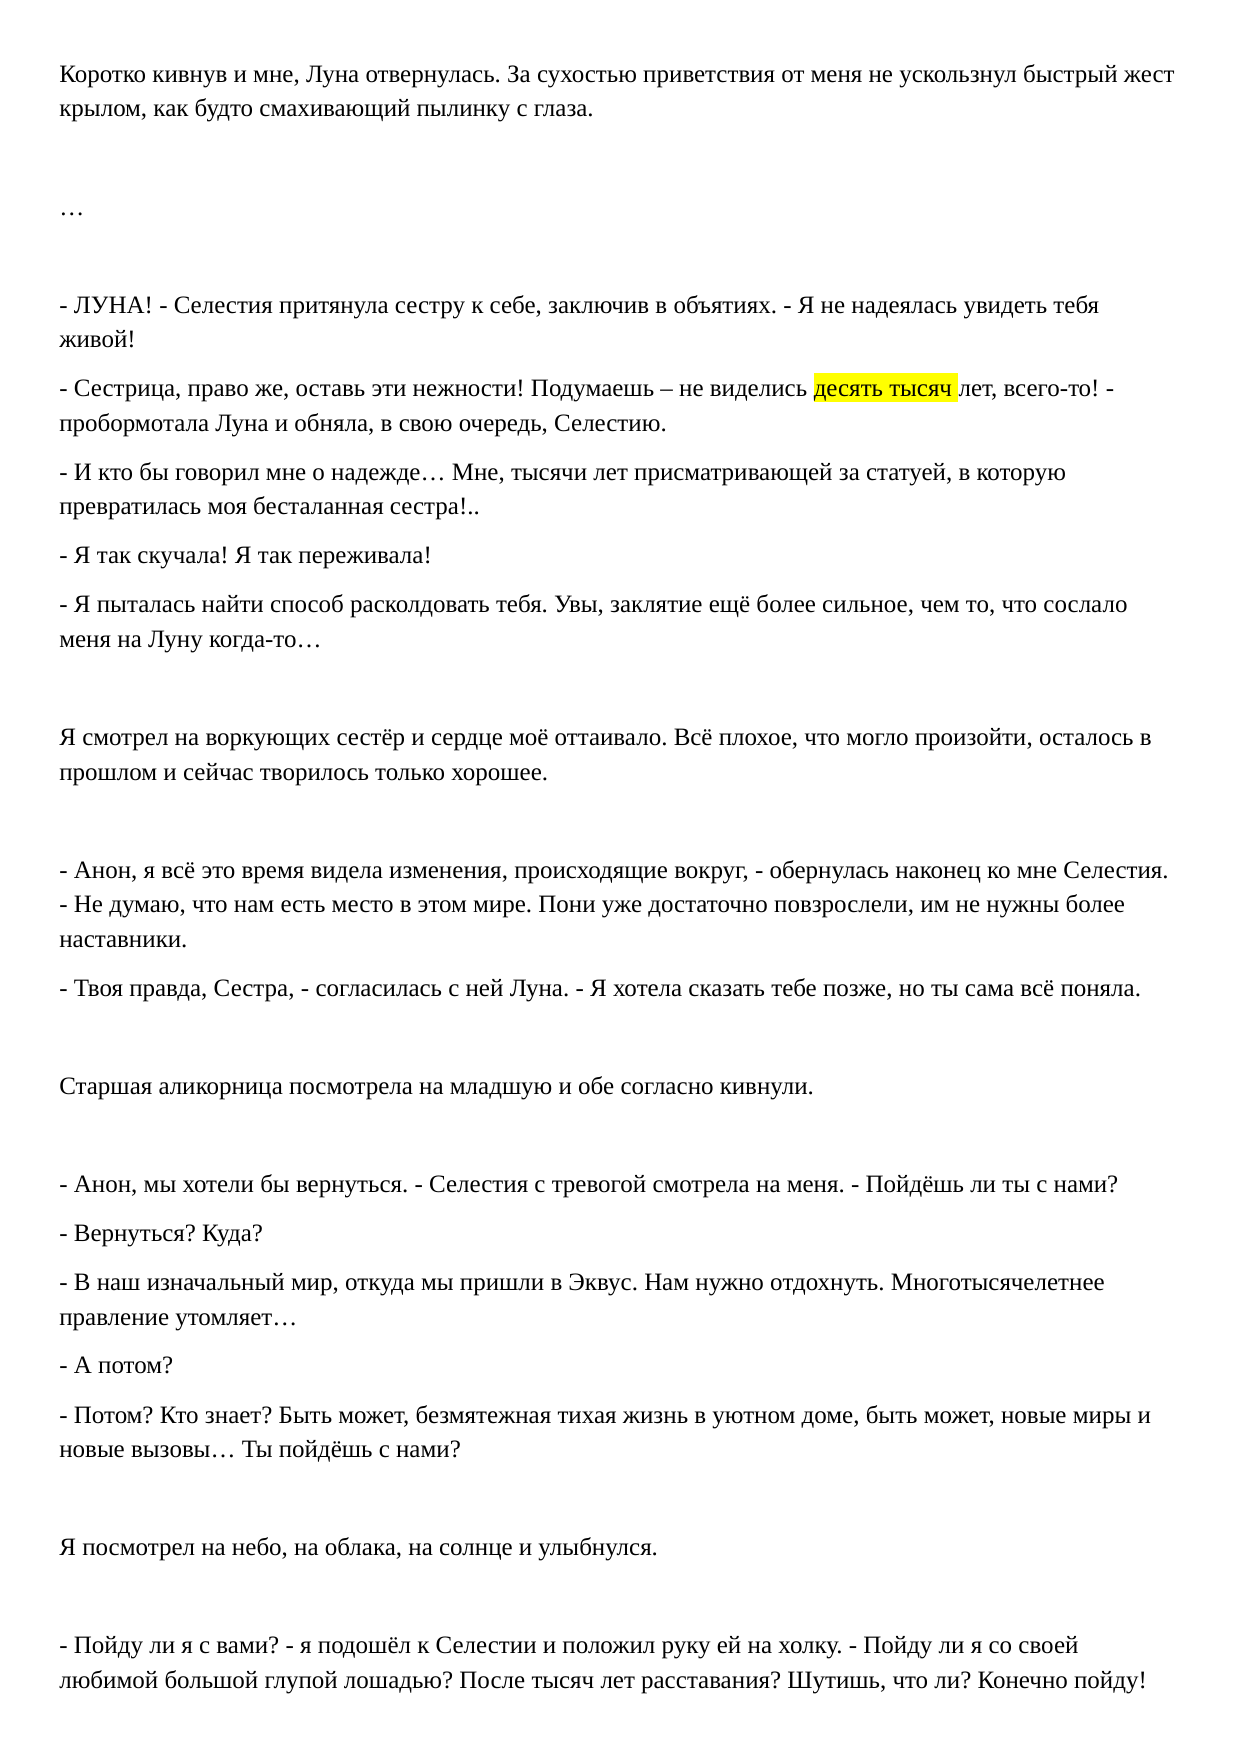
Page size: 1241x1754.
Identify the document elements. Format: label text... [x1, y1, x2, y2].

text - Пойду ли я с вами? - я подошёл к Селестии и положил руку ей на холку. - Пойду ли я со своей любимой большой глупой лошадью? После тысяч лет расставания? Шутишь, что ли? Конечно пойду! [59, 1630, 1181, 1694]
text - Я так скучала! Я так переживала! [59, 540, 1181, 569]
text - А потом? [59, 1351, 1181, 1379]
text - Вернуться? Куда? [59, 1218, 1181, 1247]
text - Потом? Кто знает? Быть может, безмятежная тихая жизнь в уютном доме, быть может, новые миры и новые вызовы… Ты пойдёшь с нами? [59, 1400, 1181, 1463]
text - Анон, мы хотели бы вернуться. - Селестия с тревогой смотрела на меня. - Пойдёшь ли ты с нами? [59, 1169, 1181, 1198]
text - И кто бы говорил мне о надежде… Мне, тысячи лет присматривающей за статуей, в которую превратилась моя бесталанная сестра!.. [59, 457, 1181, 520]
text - Твоя правда, Сестра, - согласилась с ней Луна. - Я хотела сказать тебе позже, но ты сама всё поняла. [59, 973, 1181, 1001]
text - Сестрица, право же, оставь эти нежности! Подумаешь – не виделись десять тысяч лет, всего-то! - пробормотала Луна и обняла, в свою очередь, Селестию. [59, 373, 1181, 437]
text Я посмотрел на небо, на облака, на солнце и улыбнулся. [59, 1532, 1181, 1561]
text Старшая аликорница посмотрела на младшую и обе согласно кивнули. [59, 1071, 1181, 1099]
text - ЛУНА! - Селестия притянула сестру к себе, заключив в объятиях. - Я не надеялась увидеть тебя живой! [59, 290, 1181, 353]
text - Я пыталась найти способ расколдовать тебя. Увы, заклятие ещё более сильное, чем то, что сослало меня на Луну когда-то… [59, 589, 1181, 653]
text Коротко кивнув и мне, Луна отвернулась. За сухостью приветствия от меня не ускользнул быстрый жест крылом, как будто смахивающий пылинку с глаза. [59, 59, 1181, 122]
text - В наш изначальный мир, откуда мы пришли в Эквус. Нам нужно отдохнуть. Многотысячелетнее правление утомляет… [59, 1267, 1181, 1330]
text - Анон, я всё это время видела изменения, происходящие вокруг, - обернулась наконец ко мне Селестия. - Не думаю, что нам есть место в этом мире. Пони уже достаточно повзрослели, им не нужны более наставники. [59, 855, 1181, 952]
text Я смотрел на воркующих сестёр и сердце моё оттаивало. Всё плохое, что могло произойти, осталось в прошлом и сейчас творилось только хорошее. [59, 722, 1181, 785]
text … [59, 192, 1181, 220]
